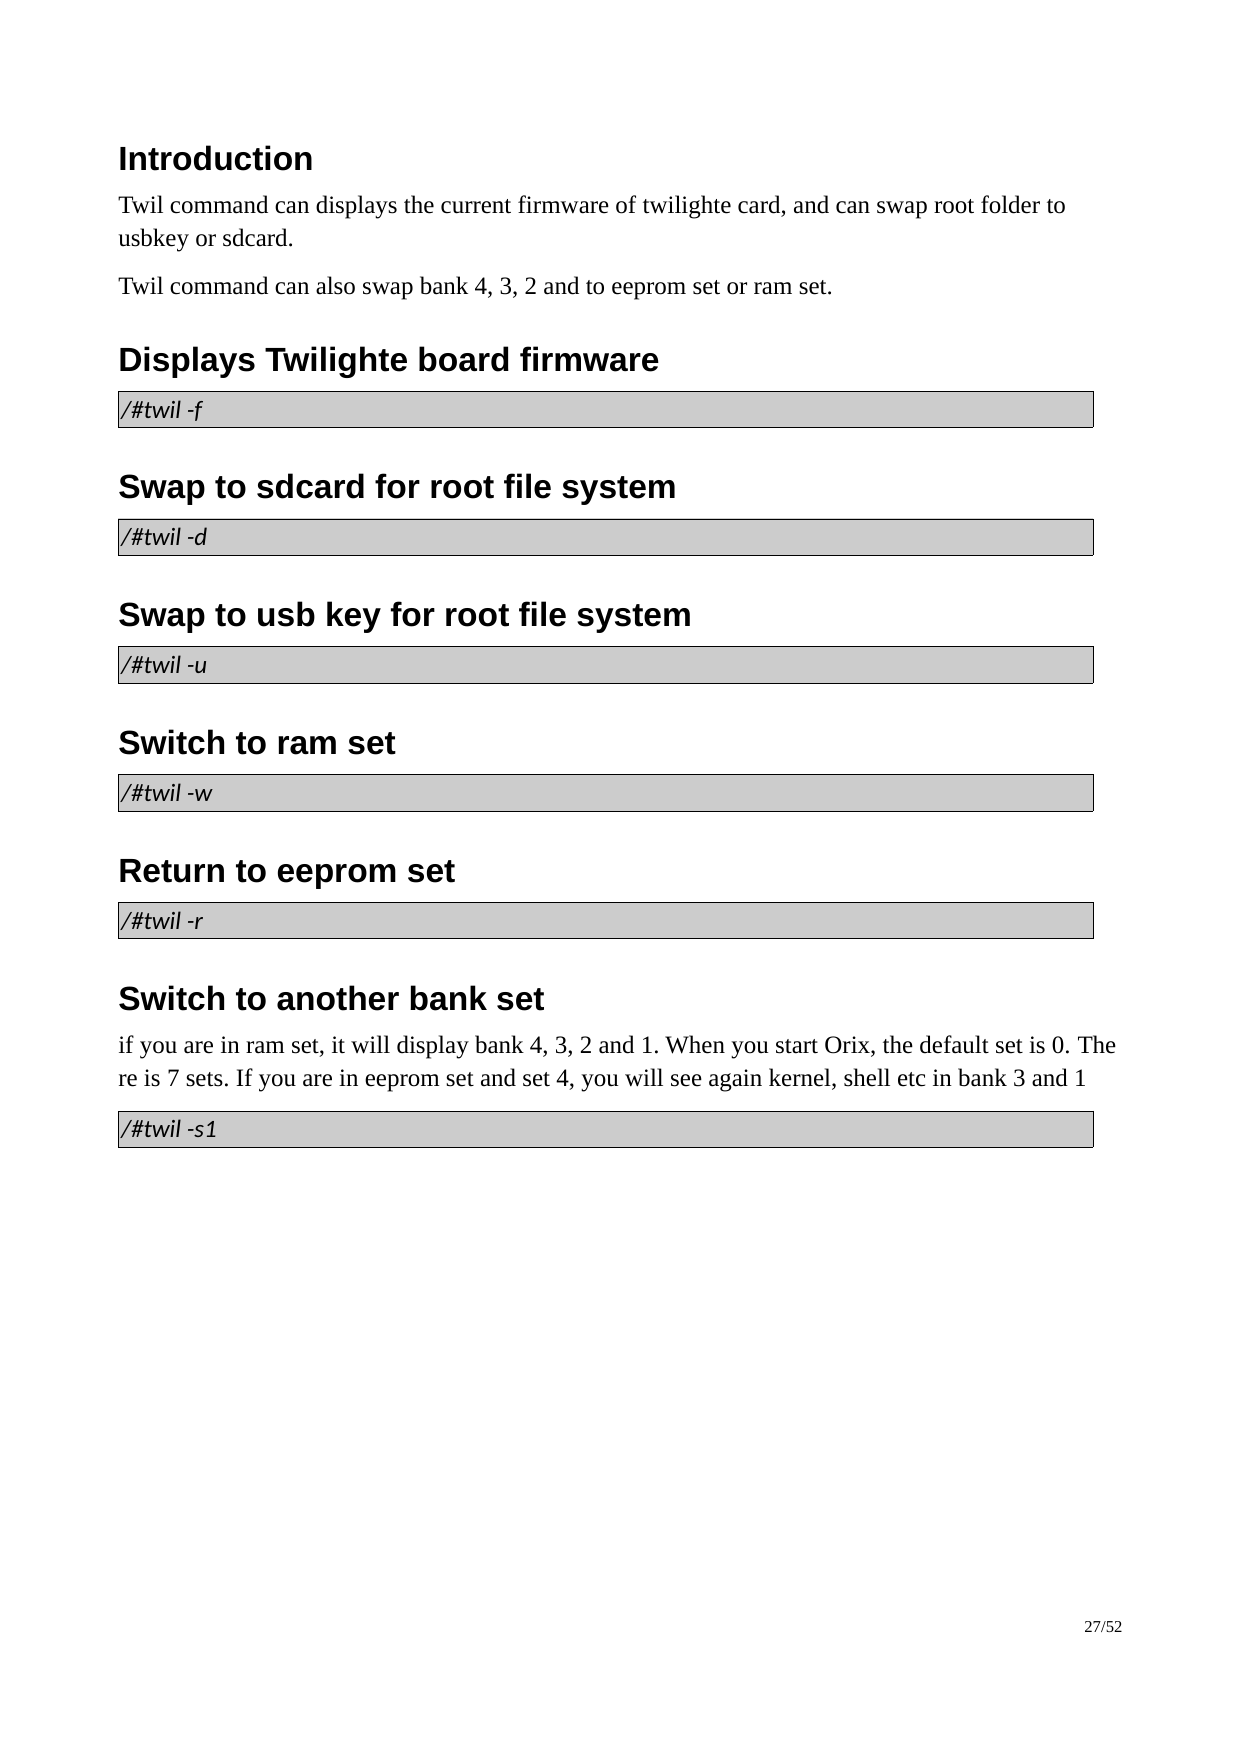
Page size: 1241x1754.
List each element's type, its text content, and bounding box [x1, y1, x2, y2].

subtitle Return to eeprom set [118, 851, 1122, 889]
subtitle Swap to sdcard for root file system [118, 467, 1122, 506]
subtitle Switch to another bank set [118, 979, 1122, 1017]
text Twil command can also swap bank 4, 3, 2 and to eeprom set or ram set. [118, 271, 1122, 300]
subtitle Introduction [118, 139, 1122, 178]
text /#twil -r [119, 903, 1093, 938]
text /#twil -f [119, 392, 1093, 427]
text Twil command can displays the current firmware of twilighte card, and can swap root folder to usbkey or sdcard. [118, 190, 1122, 252]
subtitle Displays Twilighte board firmware [118, 339, 1122, 378]
text /#twil -u [119, 647, 1093, 683]
subtitle Swap to usb key for root file system [118, 595, 1122, 634]
text /#twil -w [119, 775, 1093, 811]
text /#twil -s1 [119, 1112, 1093, 1147]
subtitle Switch to ram set [118, 723, 1122, 762]
text if you are in ram set, it will display bank 4, 3, 2 and 1. When you start Orix, the default set is 0. The re is 7 sets. If you are in eeprom set and set 4, you will see again kernel, shell etc in bank 3 and 1 [118, 1030, 1122, 1092]
text /#twil -d [119, 520, 1093, 555]
